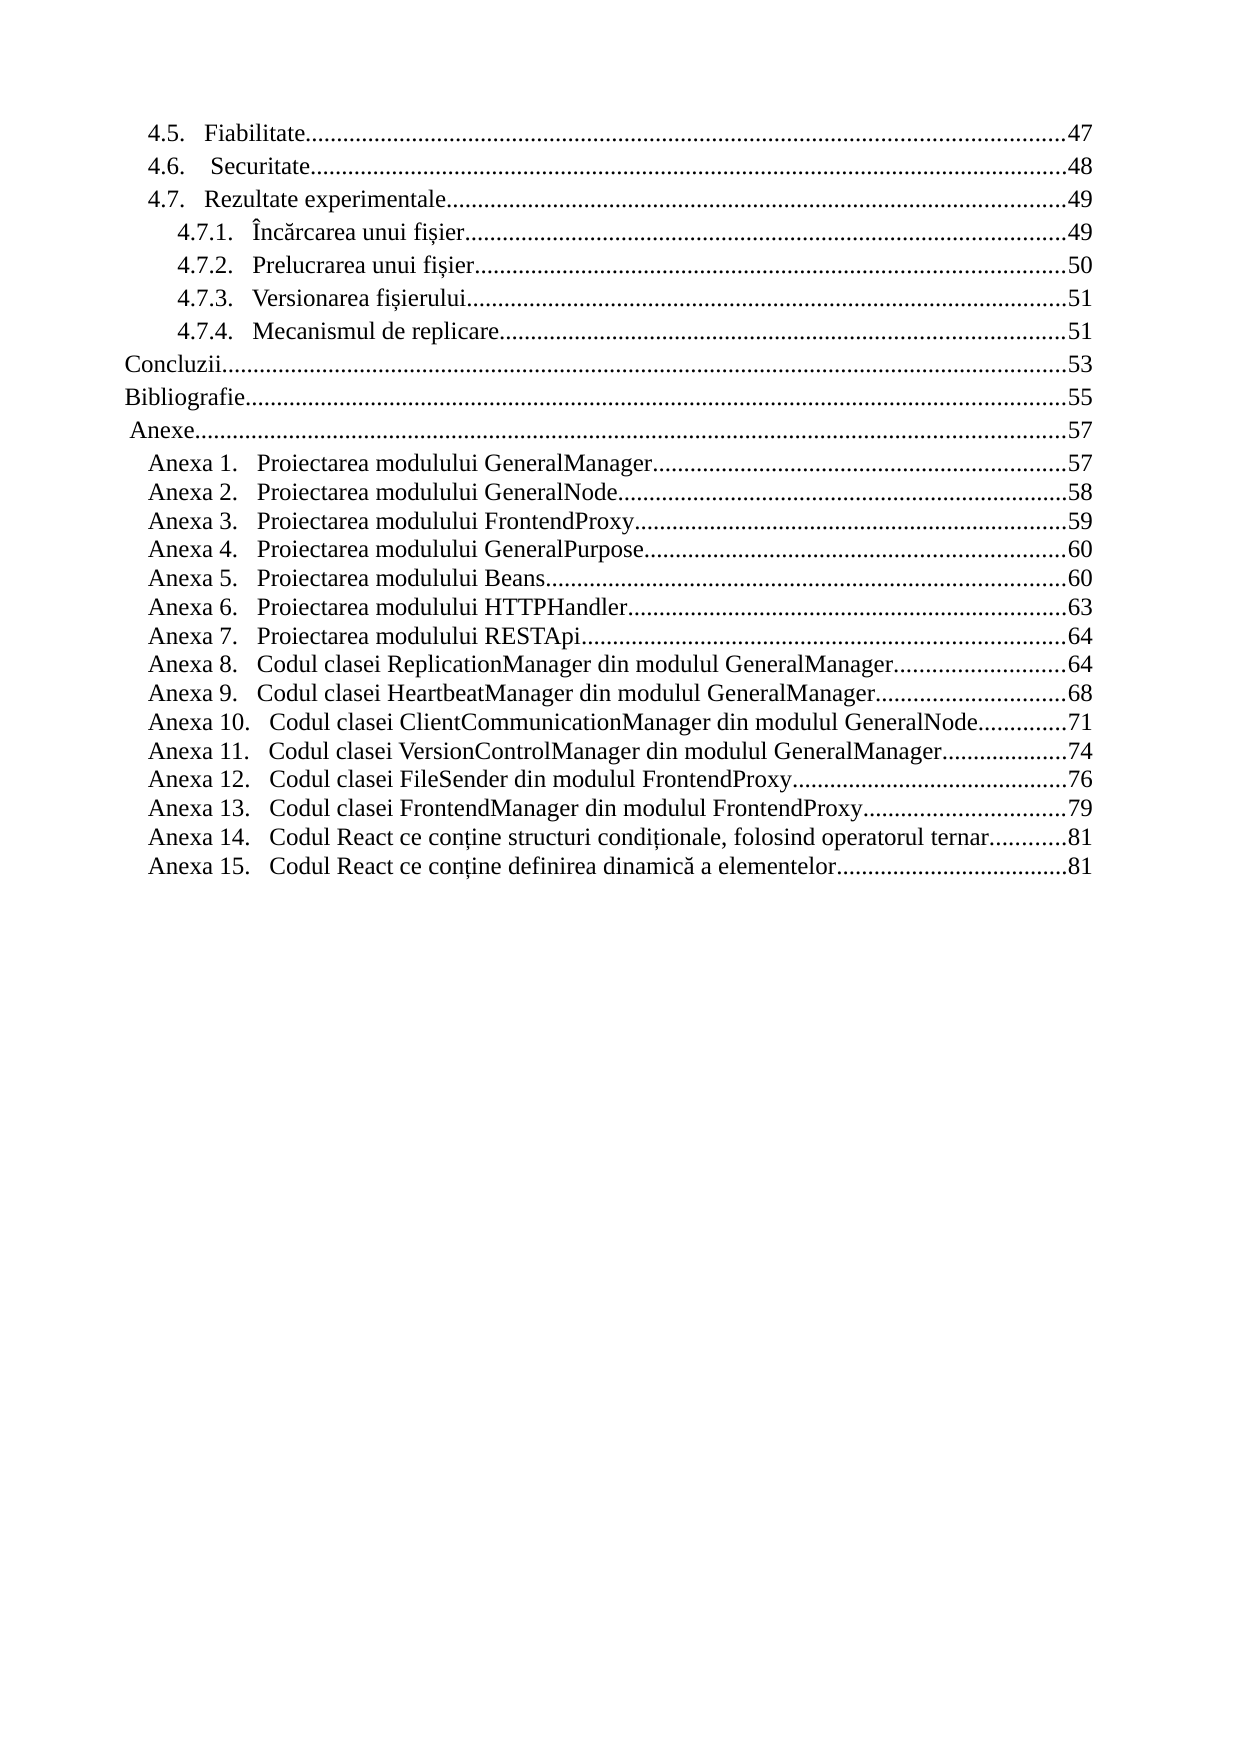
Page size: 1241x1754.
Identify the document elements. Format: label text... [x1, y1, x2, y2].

text 4.7.4. Mecanismul de replicare 51 [177, 316, 1093, 345]
text Anexa 2. Proiectarea modulului GeneralNode 58 [148, 477, 1093, 506]
text 4.7. Rezultate experimentale 49 [148, 184, 1093, 213]
text 4.5. Fiabilitate 47 [148, 118, 1093, 147]
text Bibliografie 55 [118, 382, 1093, 411]
text Anexa 13. Codul clasei FrontendManager din modulul FrontendProxy 79 [148, 793, 1093, 822]
text Anexa 11. Codul clasei VersionControlManager din modulul GeneralManager 74 [148, 736, 1093, 764]
text Anexa 3. Proiectarea modulului FrontendProxy 59 [148, 506, 1093, 534]
text Concluzii 53 [118, 349, 1093, 378]
text Anexa 9. Codul clasei HeartbeatManager din modulul GeneralManager 68 [148, 678, 1093, 707]
text Anexa 1. Proiectarea modulului GeneralManager 57 [148, 448, 1093, 477]
text Anexa 4. Proiectarea modulului GeneralPurpose 60 [148, 534, 1093, 563]
text Anexa 10. Codul clasei ClientCommunicationManager din modulul GeneralNode 71 [148, 707, 1093, 736]
text 4.7.2. Prelucrarea unui fișier 50 [177, 250, 1093, 279]
text Anexa 8. Codul clasei ReplicationManager din modulul GeneralManager 64 [148, 649, 1093, 678]
text Anexa 14. Codul React ce conține structuri condiționale, folosind operatorul ternar 81 [148, 822, 1093, 851]
text Anexa 7. Proiectarea modulului RESTApi 64 [148, 621, 1093, 649]
text 4.6. Securitate 48 [148, 151, 1093, 180]
text Anexa 6. Proiectarea modulului HTTPHandler 63 [148, 592, 1093, 621]
text Anexa 12. Codul clasei FileSender din modulul FrontendProxy 76 [148, 764, 1093, 793]
text 4.7.1. Încărcarea unui fișier 49 [177, 217, 1093, 246]
text Anexe 57 [118, 415, 1093, 444]
text Anexa 5. Proiectarea modulului Beans 60 [148, 563, 1093, 592]
text Anexa 15. Codul React ce conține definirea dinamică a elementelor 81 [148, 851, 1093, 879]
text 4.7.3. Versionarea fișierului 51 [177, 283, 1093, 312]
